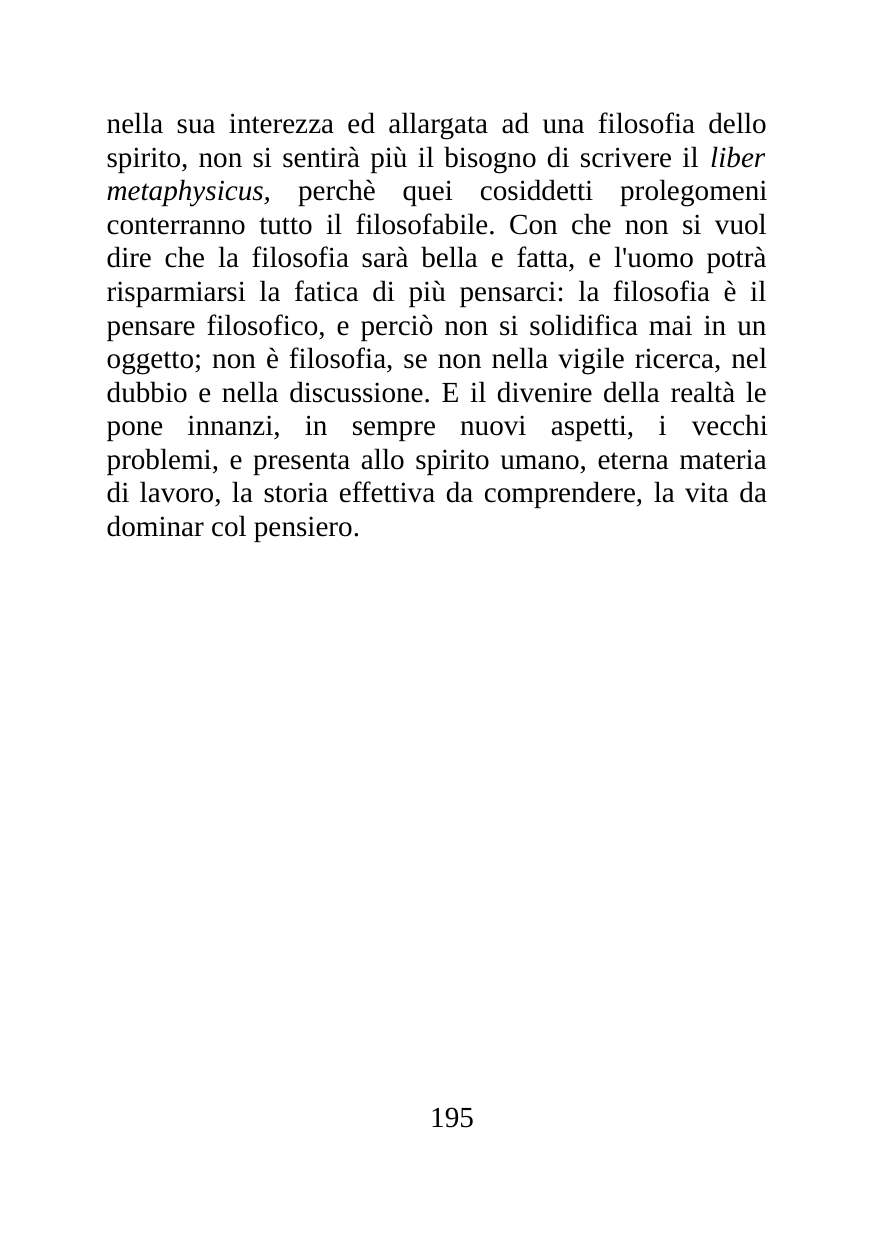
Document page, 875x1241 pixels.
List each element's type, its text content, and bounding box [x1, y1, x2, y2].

text nella sua interezza ed allargata ad una filosofia dello spirito, non si sentirà più il bisogno di scrivere il liber metaphysicus, perchè quei cosiddetti prolegomeni conterranno tutto il filosofabile. Con che non si vuol dire che la filosofia sarà bella e fatta, e l'uomo potrà risparmiarsi la fatica di più pensarci: la filosofia è il pensare filosofico, e perciò non si solidifica mai in un oggetto; non è filosofia, se non nella vigile ricerca, nel dubbio e nella discussione. E il divenire della realtà le pone innanzi, in sempre nuovi aspetti, i vecchi problemi, e presenta allo spirito umano, eterna materia di lavoro, la storia effettiva da comprendere, la vita da dominar col pensiero. [106, 106, 768, 542]
